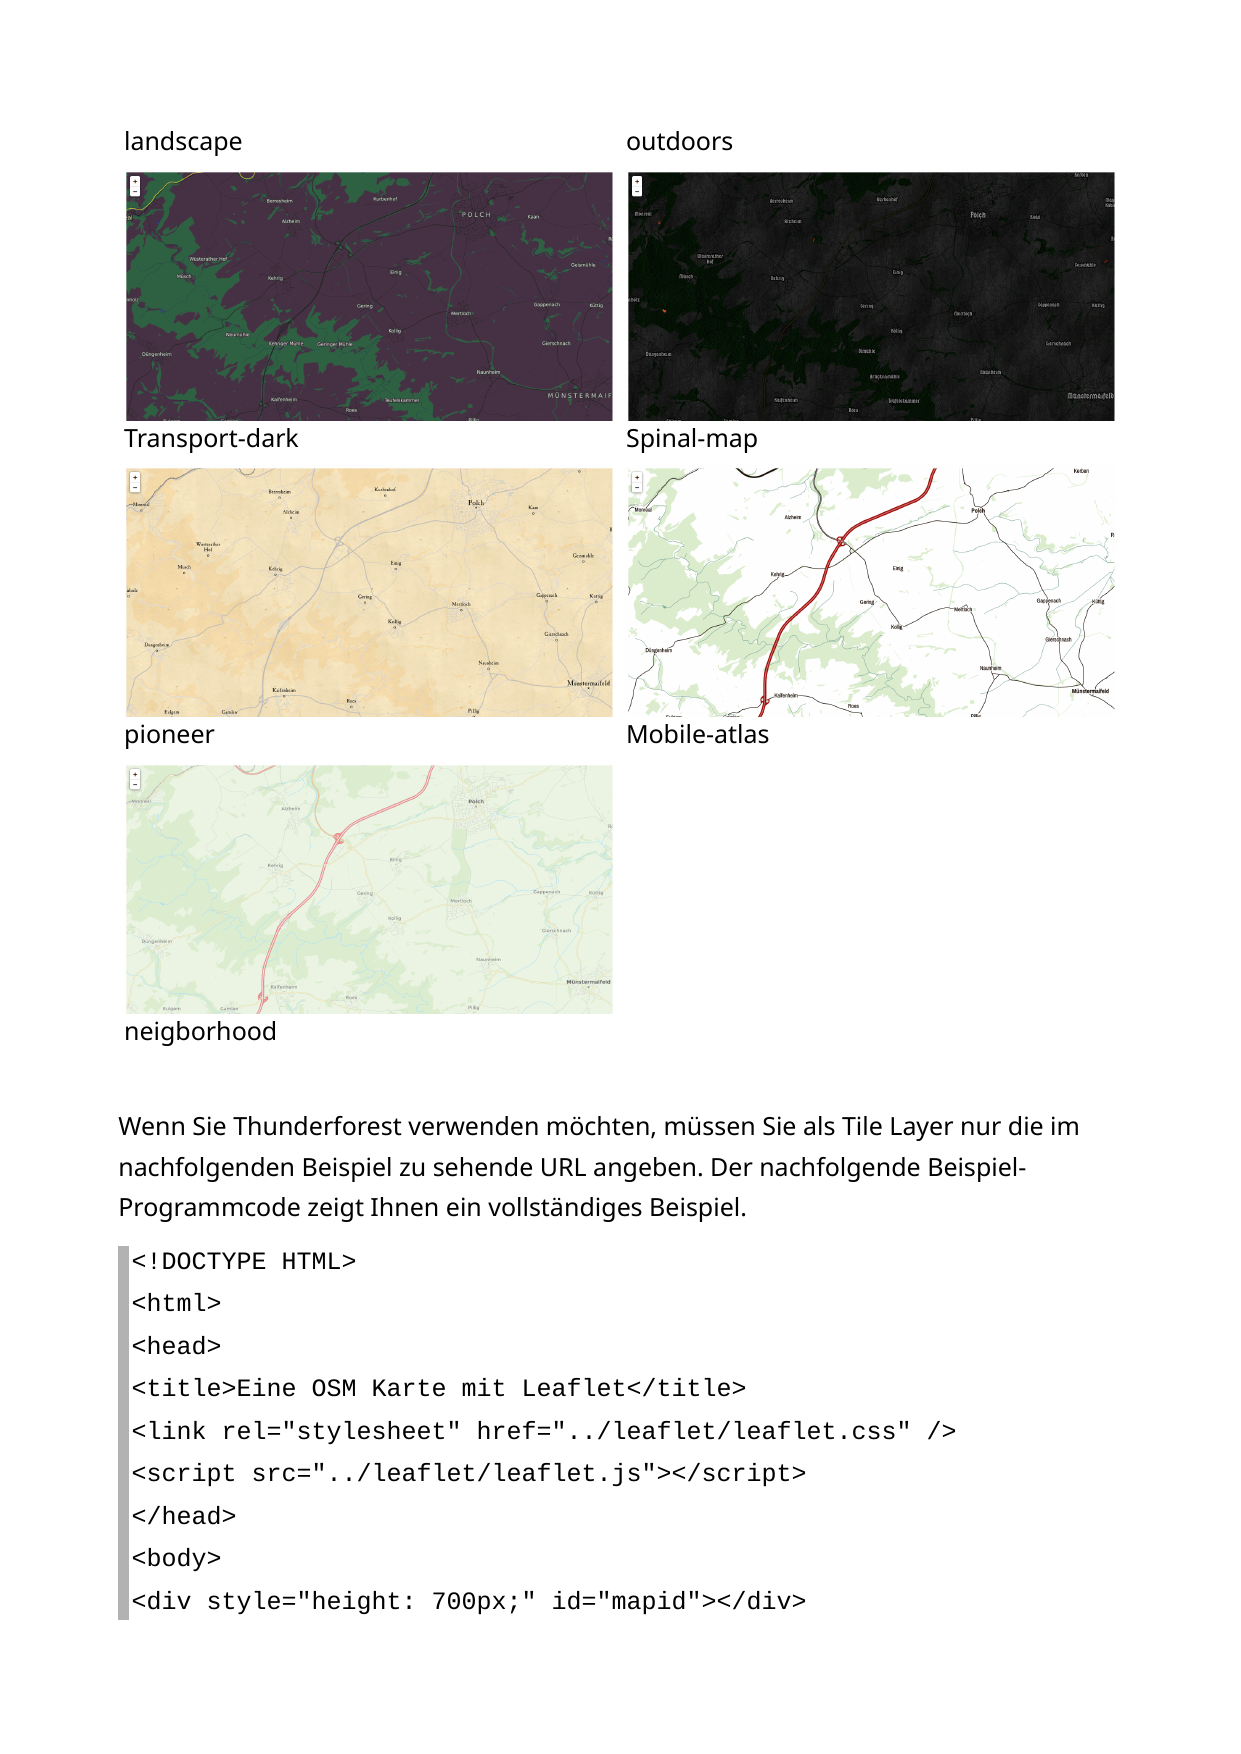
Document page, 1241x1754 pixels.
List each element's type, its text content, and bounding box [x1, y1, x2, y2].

text </head> [129, 1501, 1122, 1532]
picture [123, 762, 615, 1014]
table_cell Transport-dark [118, 164, 620, 460]
table_cell [620, 757, 1122, 1053]
picture [625, 465, 1117, 717]
text <body> [129, 1543, 1122, 1574]
text <head> [129, 1331, 1122, 1362]
table_cell pioneer [118, 460, 620, 757]
table_cell Mobile-atlas [620, 460, 1122, 757]
text <!DOCTYPE HTML> [129, 1246, 1122, 1277]
picture [123, 169, 615, 421]
table_cell neigborhood [118, 757, 620, 1053]
text <link rel="stylesheet" href="../leaflet/leaflet.css" /> [129, 1416, 1122, 1447]
picture [123, 465, 615, 717]
text Wenn Sie Thunderforest verwenden möchten, müssen Sie als Tile Layer nur die im nachfolgenden Beispiel zu sehende URL angeben. Der nachfolgende Beispiel-Programmcode zeigt Ihnen ein vollständiges Beispiel. [118, 1108, 1122, 1224]
text <script src="../leaflet/leaflet.js"></script> [129, 1458, 1122, 1489]
table_cell Spinal-map [620, 164, 1122, 460]
table_cell landscape [118, 118, 620, 164]
picture [625, 169, 1117, 421]
table_cell outdoors [620, 118, 1122, 164]
text <title>Eine OSM Karte mit Leaflet</title> [129, 1373, 1122, 1404]
text <div style="height: 700px;" id="mapid"></div> [129, 1586, 1122, 1620]
text <html> [129, 1288, 1122, 1319]
